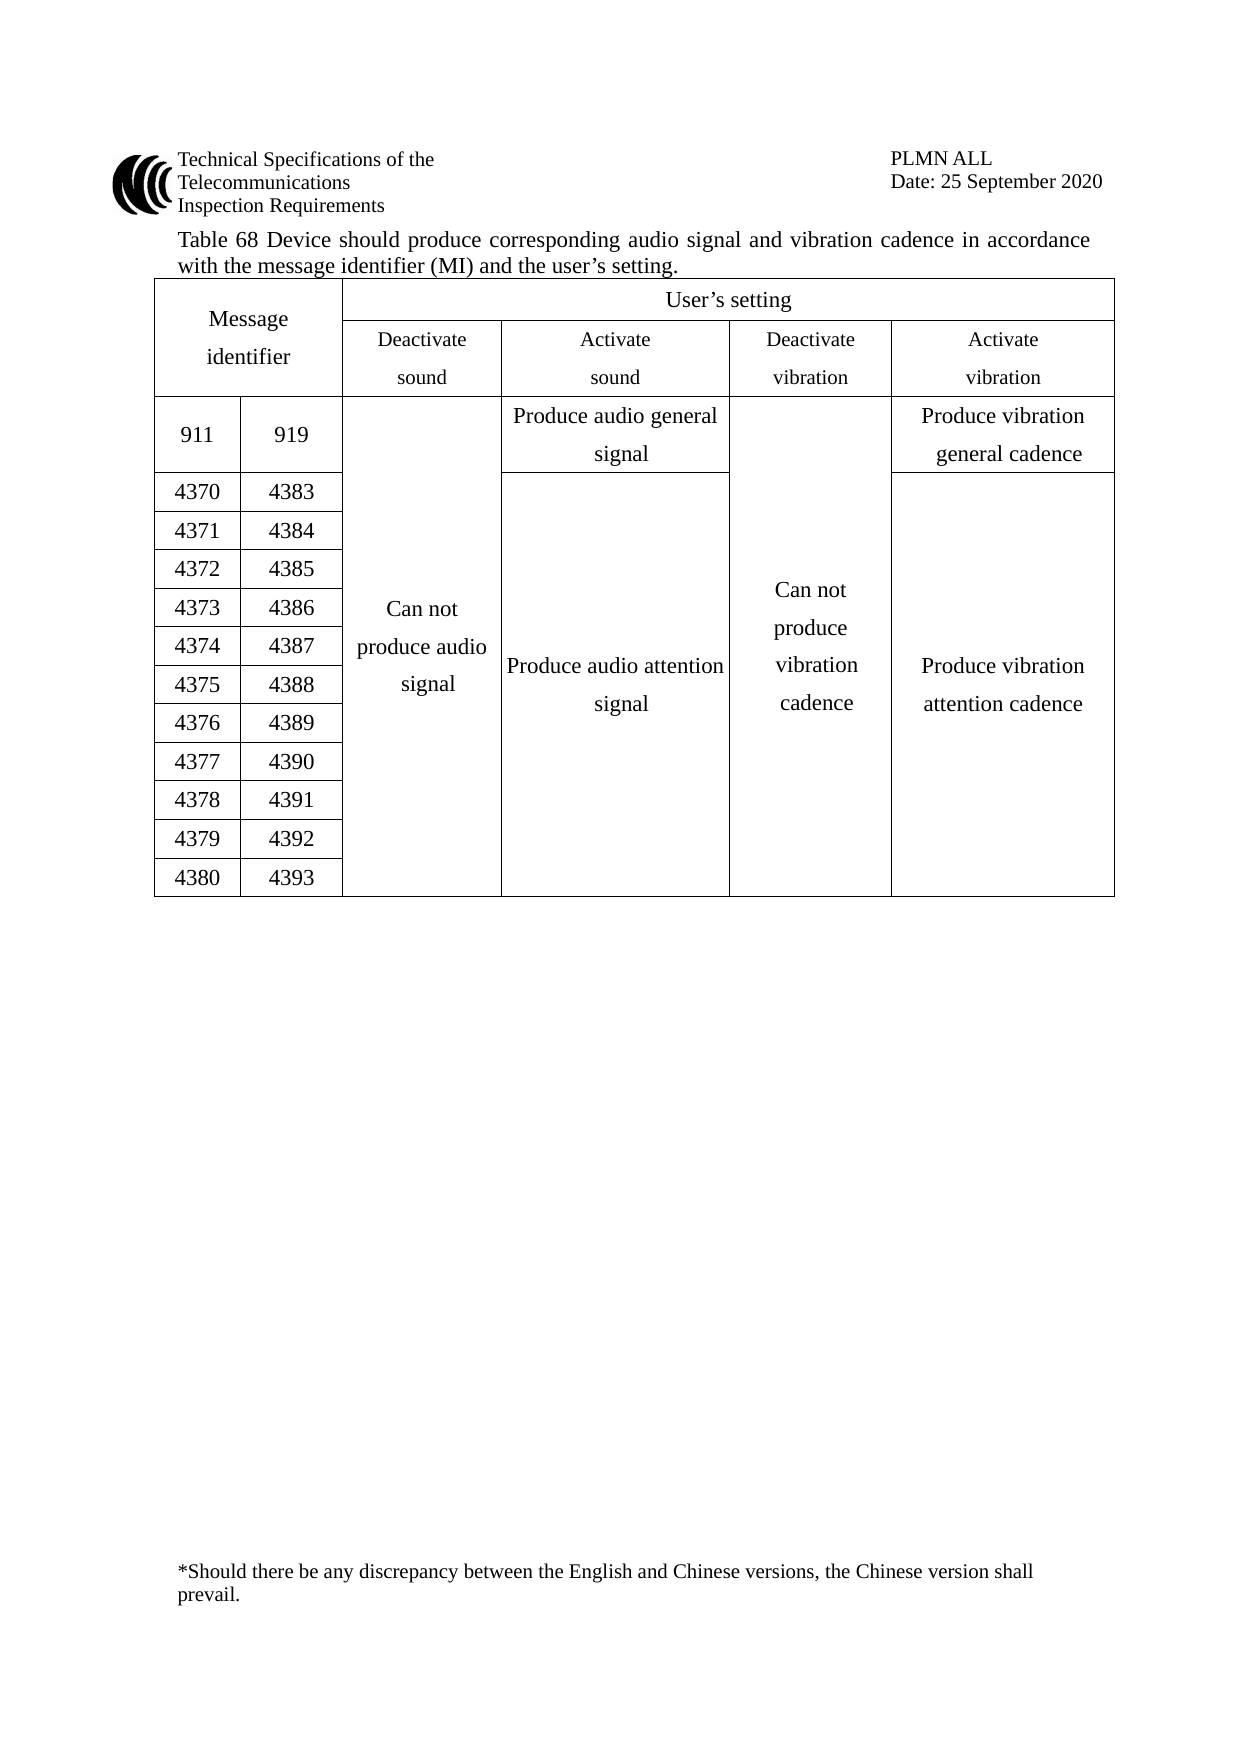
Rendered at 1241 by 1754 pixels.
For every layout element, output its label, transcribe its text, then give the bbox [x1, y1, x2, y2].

text Table 68 Device should produce corresponding audio signal and vibration cadence in accordance with the message identifier (MI) and the user’s setting. [177, 227, 1092, 278]
table_cell 4389 [241, 704, 342, 742]
table_cell Deactivate vibration [730, 321, 891, 396]
table_cell Produce vibration general cadence [892, 397, 1114, 472]
table_cell 919 [241, 397, 342, 472]
table_header Message identifier [155, 279, 342, 396]
table_cell 4385 [241, 550, 342, 588]
table_cell 4393 [241, 859, 342, 896]
table_cell Produce vibration attention cadence [892, 473, 1114, 896]
table_cell 4384 [241, 512, 342, 549]
table_cell 4373 [155, 589, 240, 626]
table_cell Produce audio attention signal [502, 473, 729, 896]
table_cell 4377 [155, 743, 240, 780]
table_cell 4383 [241, 473, 342, 511]
table_cell Deactivate sound [343, 321, 501, 396]
table_cell 4387 [241, 627, 342, 665]
table_cell 4375 [155, 666, 240, 703]
table_cell 4390 [241, 743, 342, 780]
table_cell Produce audio general signal [502, 397, 729, 472]
table_cell Can not produce vibration cadence [730, 397, 891, 896]
table_cell 4388 [241, 666, 342, 703]
table_cell 4386 [241, 589, 342, 626]
table_cell 4379 [155, 820, 240, 857]
table_cell Activate vibration [892, 321, 1114, 396]
table_cell 4374 [155, 627, 240, 665]
table_cell Can not produce audio signal [343, 397, 501, 896]
table_cell 4392 [241, 820, 342, 857]
table_cell 4371 [155, 512, 240, 549]
table_cell 911 [155, 397, 240, 472]
table_cell 4376 [155, 704, 240, 742]
table_header User’s setting [343, 279, 1114, 320]
table_cell 4380 [155, 859, 240, 896]
table_cell 4372 [155, 550, 240, 588]
table_cell 4391 [241, 781, 342, 819]
table_cell 4370 [155, 473, 240, 511]
table_cell Activate sound [502, 321, 729, 396]
table_cell 4378 [155, 781, 240, 819]
